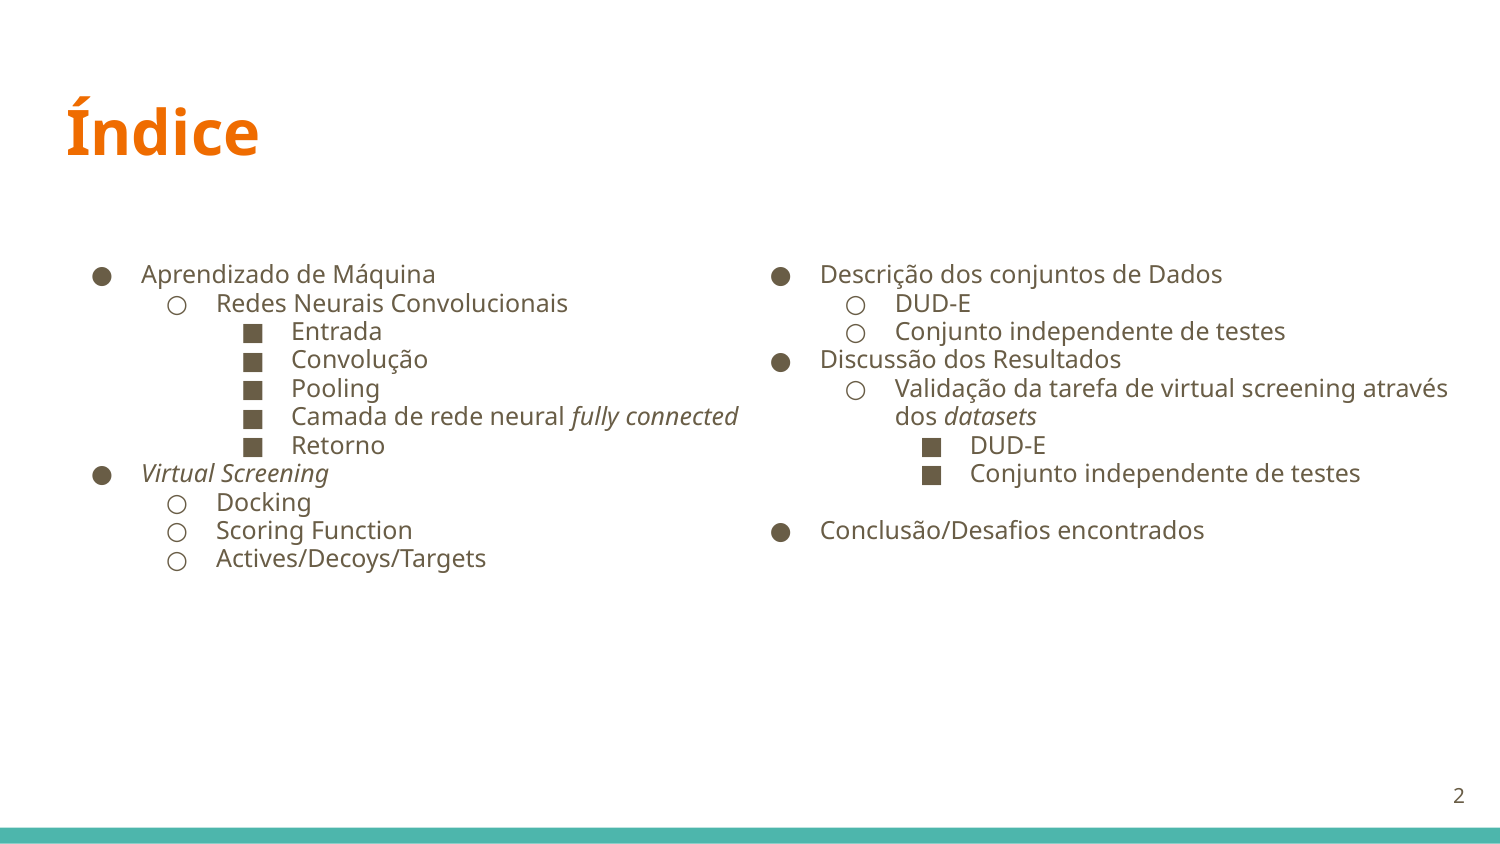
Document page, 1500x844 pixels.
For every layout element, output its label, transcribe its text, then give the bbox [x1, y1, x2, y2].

list Aprendizado de Máquina Redes Neurais Convolucionais Entrada Convolução Pooling Camada de rede neural fully connected Retorno Virtual Screening Docking Scoring Function Actives/Decoys/Targets [51, 246, 802, 753]
slide_number [1389, 764, 1480, 830]
text_box Descrição dos conjuntos de Dados DUD-E Conjunto independente de testes Discussão dos Resultados Validação da tarefa de virtual screening através dos datasets DUD-E Conjunto independente de testes Conclusão/Desafios encontrados [729, 245, 1480, 616]
title Índice [51, 72, 1449, 189]
